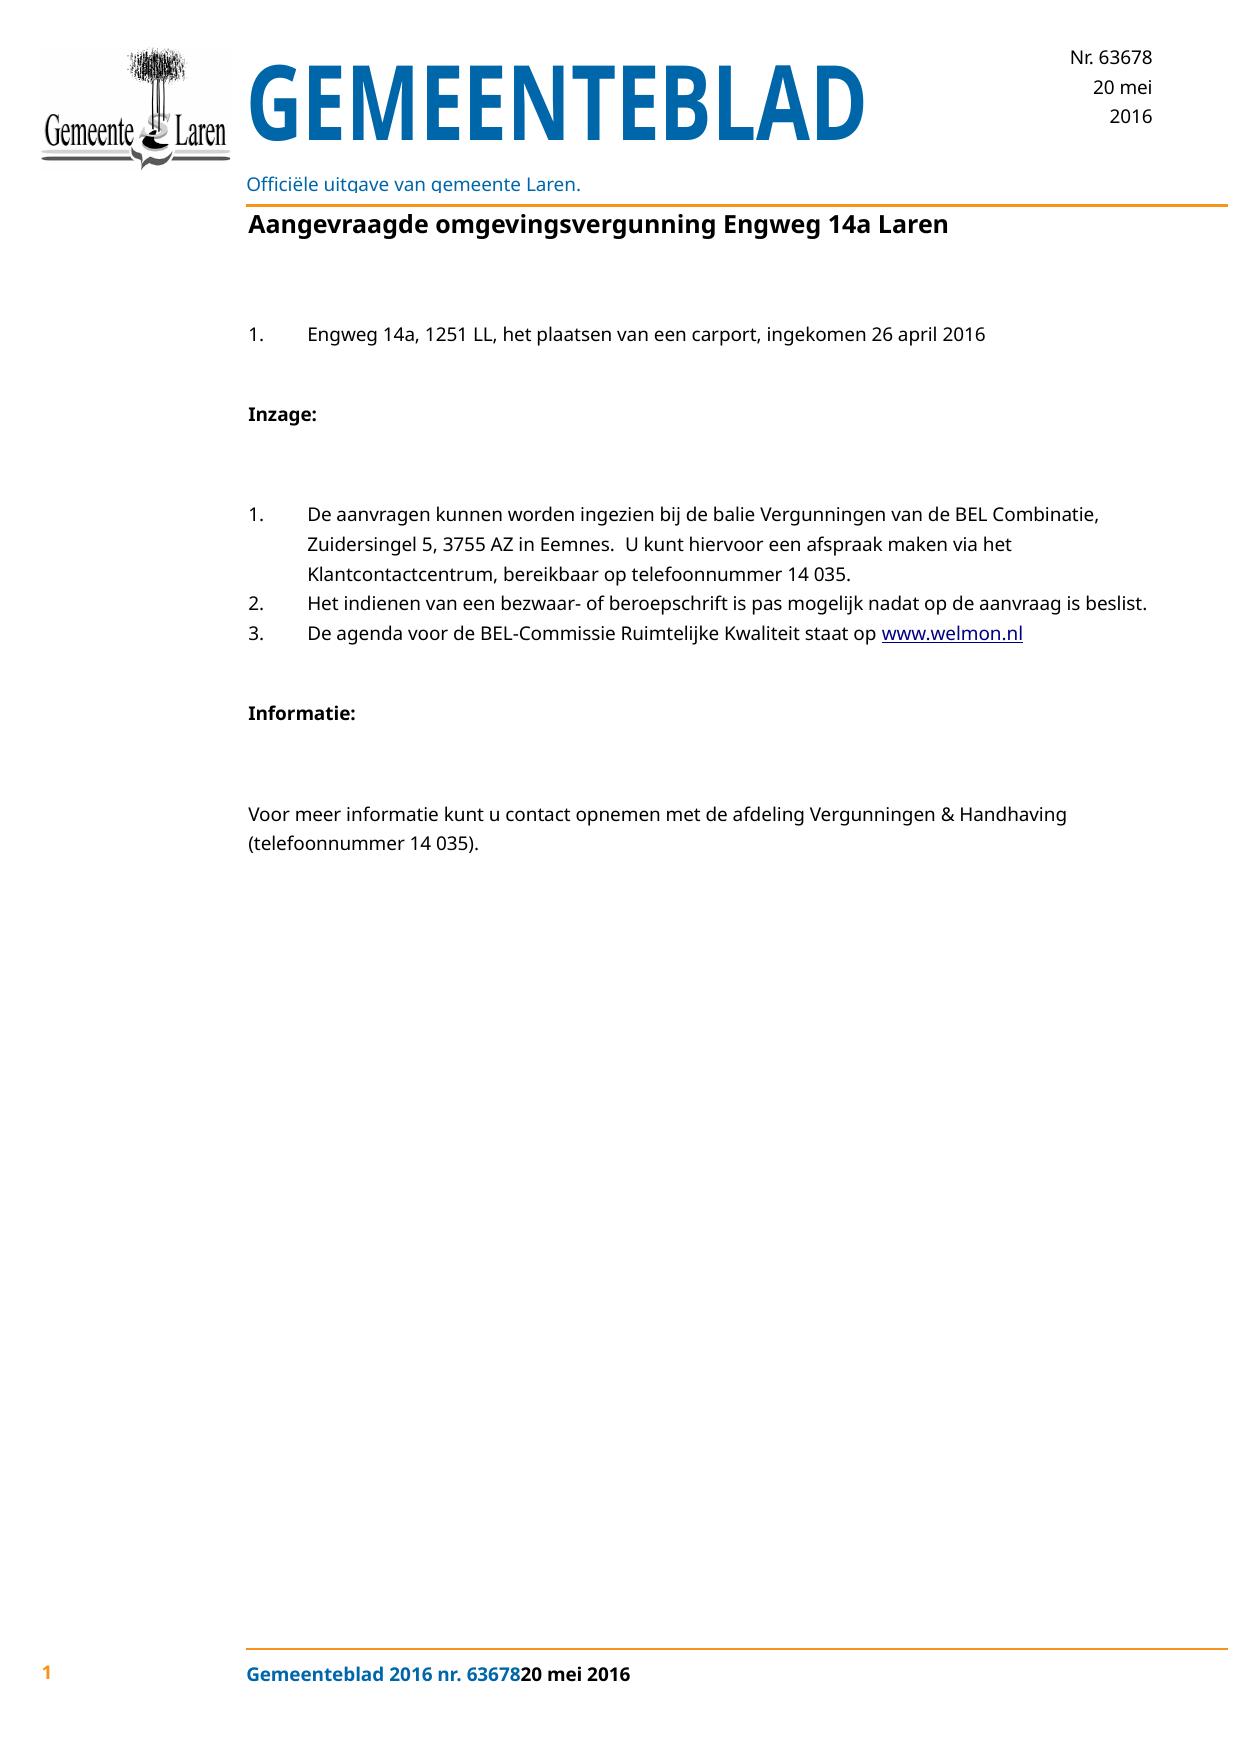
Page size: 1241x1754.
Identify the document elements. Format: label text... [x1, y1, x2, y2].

text Informatie: [248, 700, 1152, 726]
list De agenda voor de BEL-Commissie Ruimtelijke Kwaliteit staat op www.welmon.nl [248, 620, 1152, 646]
text Inzage: [248, 401, 1152, 426]
text Voor meer informatie kunt u contact opnemen met de afdeling Vergunningen & Handhaving (telefoonnummer 14 035). [248, 801, 1152, 856]
list De aanvragen kunnen worden ingezien bij de balie Vergunningen van de BEL Combinatie, Zuidersingel 5, 3755 AZ in Eemnes. U kunt hiervoor een afspraak maken via het Klantcontactcentrum, bereikbaar op telefoonnummer 14 035. [248, 502, 1152, 586]
list Het indienen van een bezwaar- of beroepschrift is pas mogelijk nadat op de aanvraag is beslist. [248, 590, 1152, 616]
text Aangevraagde omgevingsvergunning Engweg 14a Laren [248, 207, 1152, 241]
picture [41, 47, 231, 172]
list Engweg 14a, 1251 LL, het plaatsen van een carport, ingekomen 26 april 2016 [248, 321, 1152, 346]
